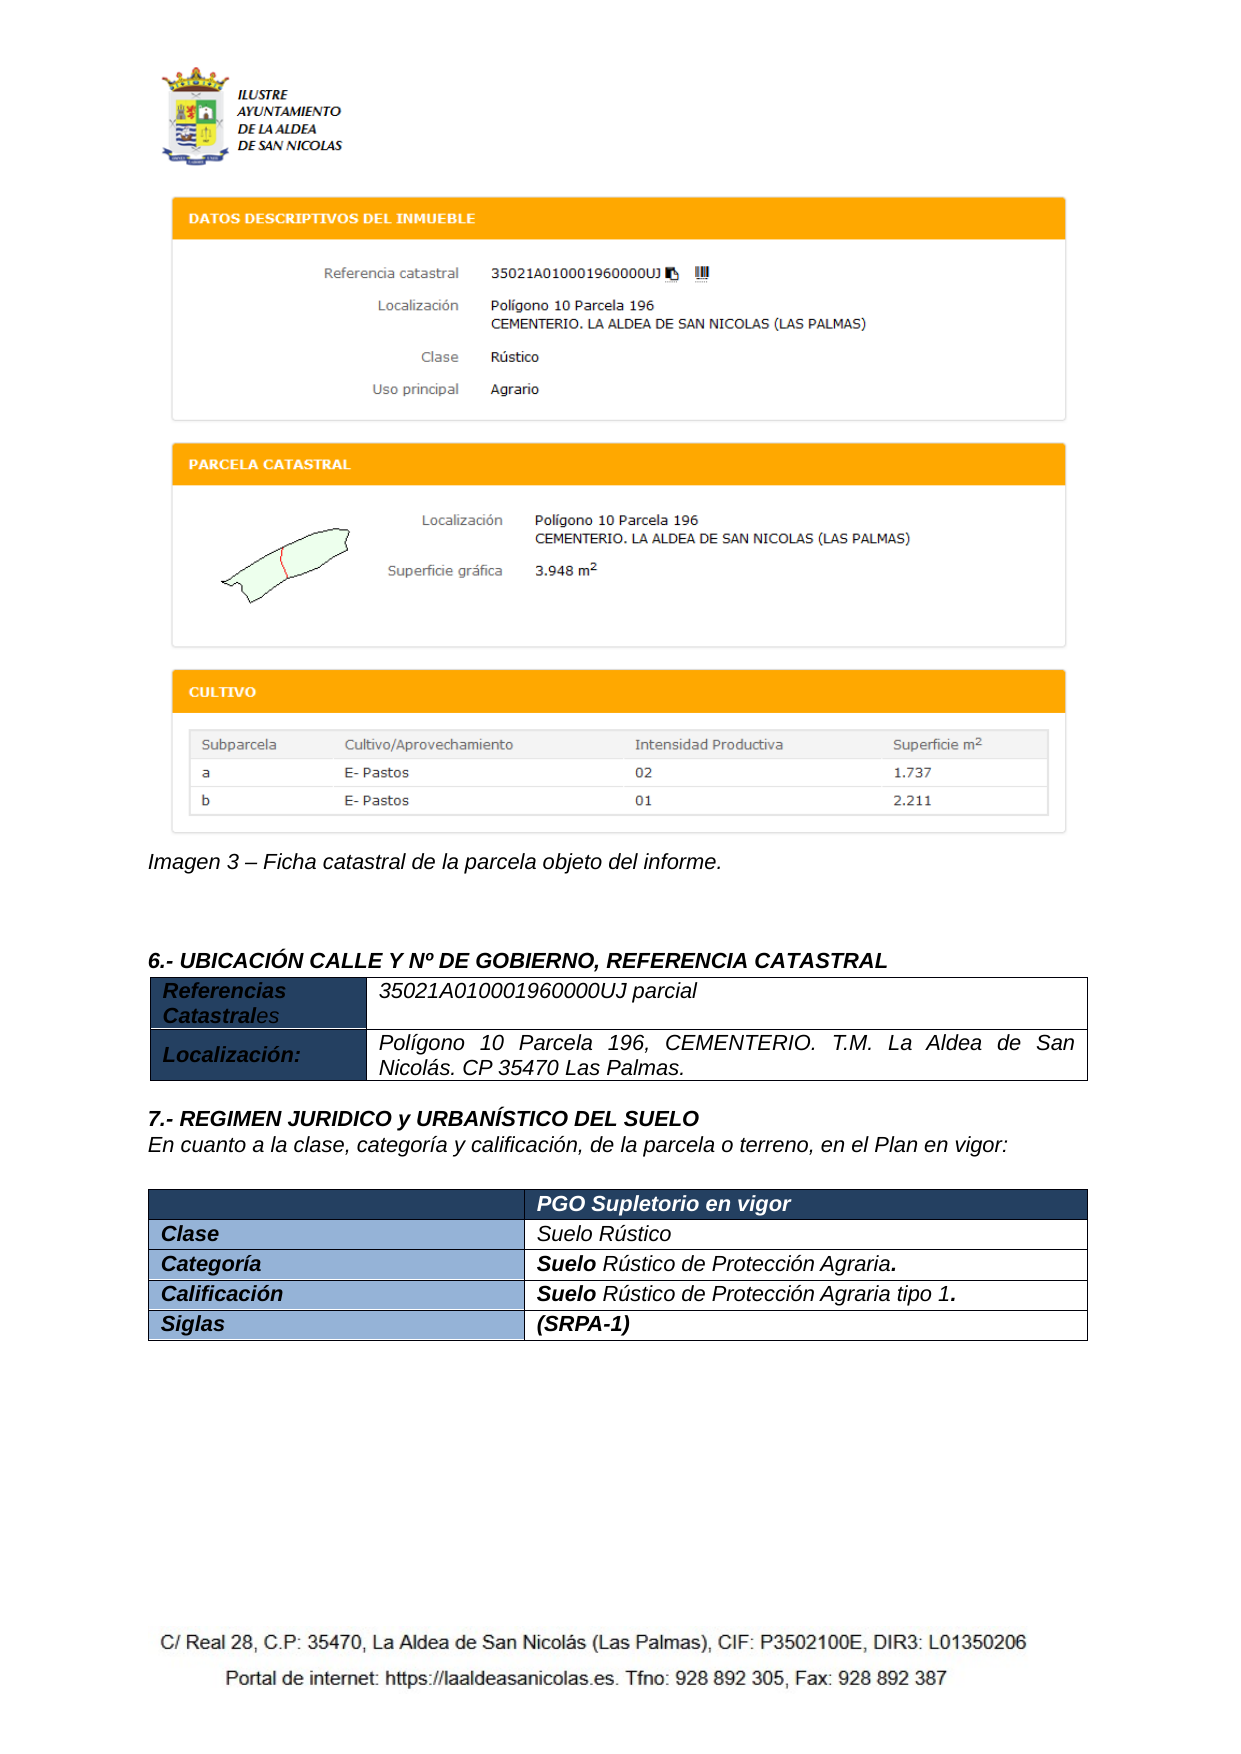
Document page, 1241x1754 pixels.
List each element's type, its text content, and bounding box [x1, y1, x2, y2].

table_cell Suelo Rústico de Protección Agraria tipo 1. [525, 1281, 1087, 1309]
table_cell Suelo Rústico de Protección Agraria. [525, 1250, 1087, 1279]
picture [148, 59, 358, 173]
text 7.- REGIMEN JURIDICO y URBANÍSTICO DEL SUELO [148, 1106, 1093, 1131]
table_header [149, 1190, 524, 1219]
picture [148, 1626, 1034, 1694]
table_cell Localización: [151, 1030, 366, 1080]
text En cuanto a la clase, categoría y calificación, de la parcela o terreno, en el Plan en vigor: [148, 1131, 1093, 1157]
table_header 35021A010001960000UJ parcial [367, 978, 1087, 1028]
table_header PGO Supletorio en vigor [525, 1190, 1087, 1219]
table_cell (SRPA-1) [525, 1311, 1087, 1339]
text Imagen 3 – Ficha catastral de la parcela objeto del informe. [148, 846, 1093, 874]
table_cell Clase [149, 1220, 524, 1249]
picture [165, 190, 1075, 844]
table_header Referencias Catastrales [151, 978, 366, 1028]
table_cell Siglas [149, 1311, 524, 1339]
table_cell Polígono 10 Parcela 196, CEMENTERIO. T.M. La Aldea de San Nicolás. CP 35470 Las Palmas. [367, 1030, 1087, 1080]
table_cell Suelo Rústico [525, 1220, 1087, 1249]
text 6.- UBICACIÓN CALLE Y Nº DE GOBIERNO, REFERENCIA CATASTRAL [148, 948, 1093, 973]
table_cell Calificación [149, 1281, 524, 1309]
table_cell Categoría [149, 1250, 524, 1279]
